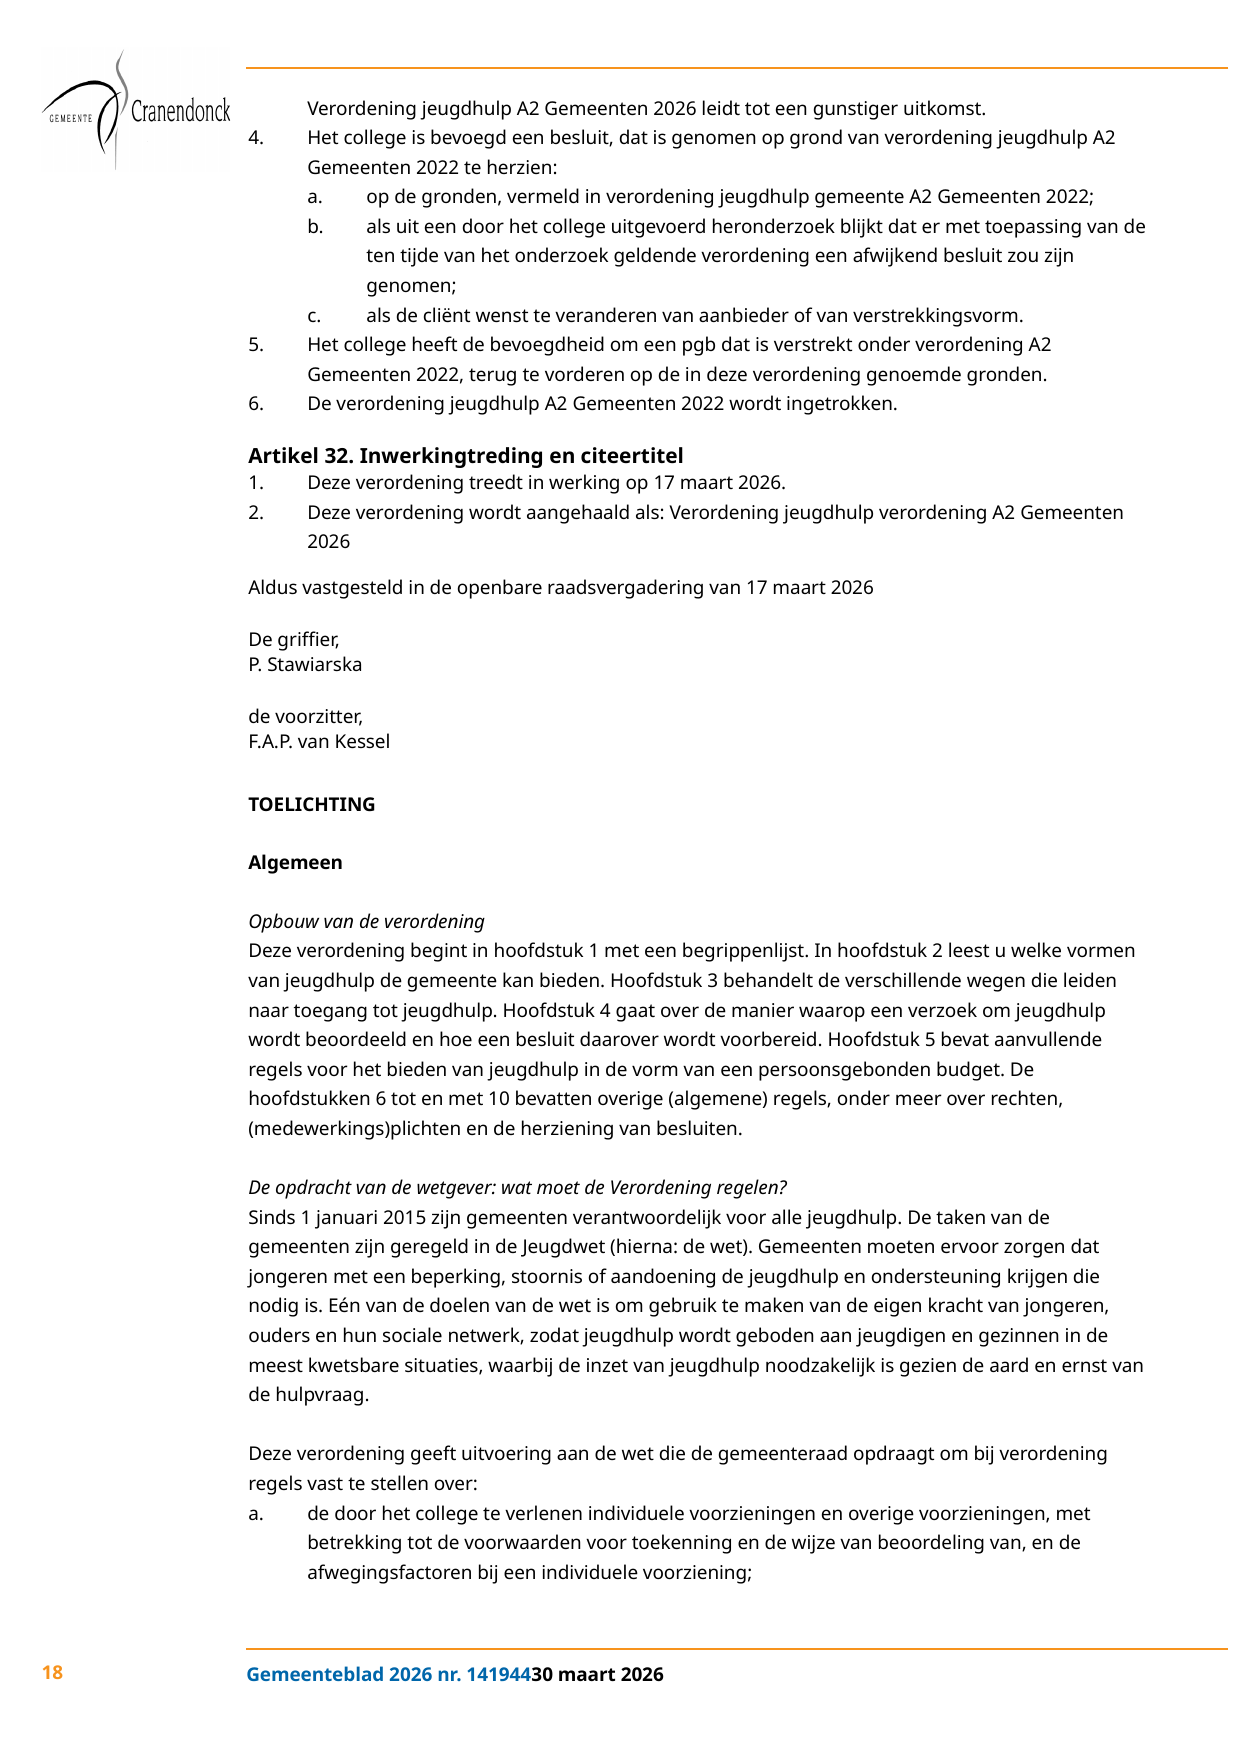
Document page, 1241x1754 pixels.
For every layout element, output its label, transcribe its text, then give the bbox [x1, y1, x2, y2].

text Algemeen [248, 849, 1152, 875]
text Artikel 32. Inwerkingtreding en citeertitel [248, 441, 1152, 469]
text Deze verordening begint in hoofdstuk 1 met een begrippenlijst. In hoofdstuk 2 leest u welke vormen van jeugdhulp de gemeente kan bieden. Hoofdstuk 3 behandelt de verschillende wegen die leiden naar toegang tot jeugdhulp. Hoofdstuk 4 gaat over de manier waarop een verzoek om jeugdhulp wordt beoordeeld en hoe een besluit daarover wordt voorbereid. Hoofdstuk 5 bevat aanvullende regels voor het bieden van jeugdhulp in de vorm van een persoonsgebonden budget. De hoofdstukken 6 tot en met 10 bevatten overige (algemene) regels, onder meer over rechten, (medewerkings)plichten en de herziening van besluiten. [248, 938, 1152, 1141]
list Het college is bevoegd een besluit, dat is genomen op grond van verordening jeugdhulp A2 Gemeenten 2022 te herzien: [248, 124, 1152, 180]
text Opbouw van de verordening [248, 908, 1152, 934]
text Aldus vastgesteld in de openbare raadsvergadering van 17 maart 2026 [248, 574, 1152, 600]
text P. Stawiarska [248, 651, 1152, 677]
text de voorzitter, [248, 703, 1152, 729]
text De griffier, [248, 626, 1152, 651]
text TOELICHTING [248, 780, 1152, 820]
list als uit een door het college uitgevoerd heronderzoek blijkt dat er met toepassing van de ten tijde van het onderzoek geldende verordening een afwijkend besluit zou zijn genomen; [307, 213, 1152, 298]
list De verordening jeugdhulp A2 Gemeenten 2022 wordt ingetrokken. [248, 391, 1152, 416]
list op de gronden, vermeld in verordening jeugdhulp gemeente A2 Gemeenten 2022; [307, 183, 1152, 209]
text Sinds 1 januari 2015 zijn gemeenten verantwoordelijk voor alle jeugdhulp. De taken van de gemeenten zijn geregeld in de Jeugdwet (hierna: de wet). Gemeenten moeten ervoor zorgen dat jongeren met een beperking, stoornis of aandoening de jeugdhulp en ondersteuning krijgen die nodig is. Eén van de doelen van de wet is om gebruik te maken van de eigen kracht van jongeren, ouders en hun sociale netwerk, zodat jeugdhulp wordt geboden aan jeugdigen en gezinnen in de meest kwetsbare situaties, waarbij de inzet van jeugdhulp noodzakelijk is gezien de aard en ernst van de hulpvraag. [248, 1204, 1152, 1407]
picture [41, 47, 231, 172]
list Het college heeft de bevoegdheid om een pgb dat is verstrekt onder verordening A2 Gemeenten 2022, terug te vorderen op de in deze verordening genoemde gronden. [248, 331, 1152, 387]
text Deze verordening geeft uitvoering aan de wet die de gemeenteraad opdraagt om bij verordening regels vast te stellen over: [248, 1441, 1152, 1496]
list als de cliënt wenst te veranderen van aanbieder of van verstrekkingsvorm. [307, 302, 1152, 328]
list Deze verordening treedt in werking op 17 maart 2026. [248, 469, 1152, 495]
text F.A.P. van Kessel [248, 729, 1152, 754]
text De opdracht van de wetgever: wat moet de Verordening regelen? [248, 1174, 1152, 1200]
list de door het college te verlenen individuele voorzieningen en overige voorzieningen, met betrekking tot de voorwaarden voor toekenning en de wijze van beoordeling van, en de afwegingsfactoren bij een individuele voorziening; [248, 1500, 1152, 1585]
list Verordening jeugdhulp A2 Gemeenten 2026 leidt tot een gunstiger uitkomst. [248, 95, 1152, 121]
list Deze verordening wordt aangehaald als: Verordening jeugdhulp verordening A2 Gemeenten 2026 [248, 499, 1152, 554]
